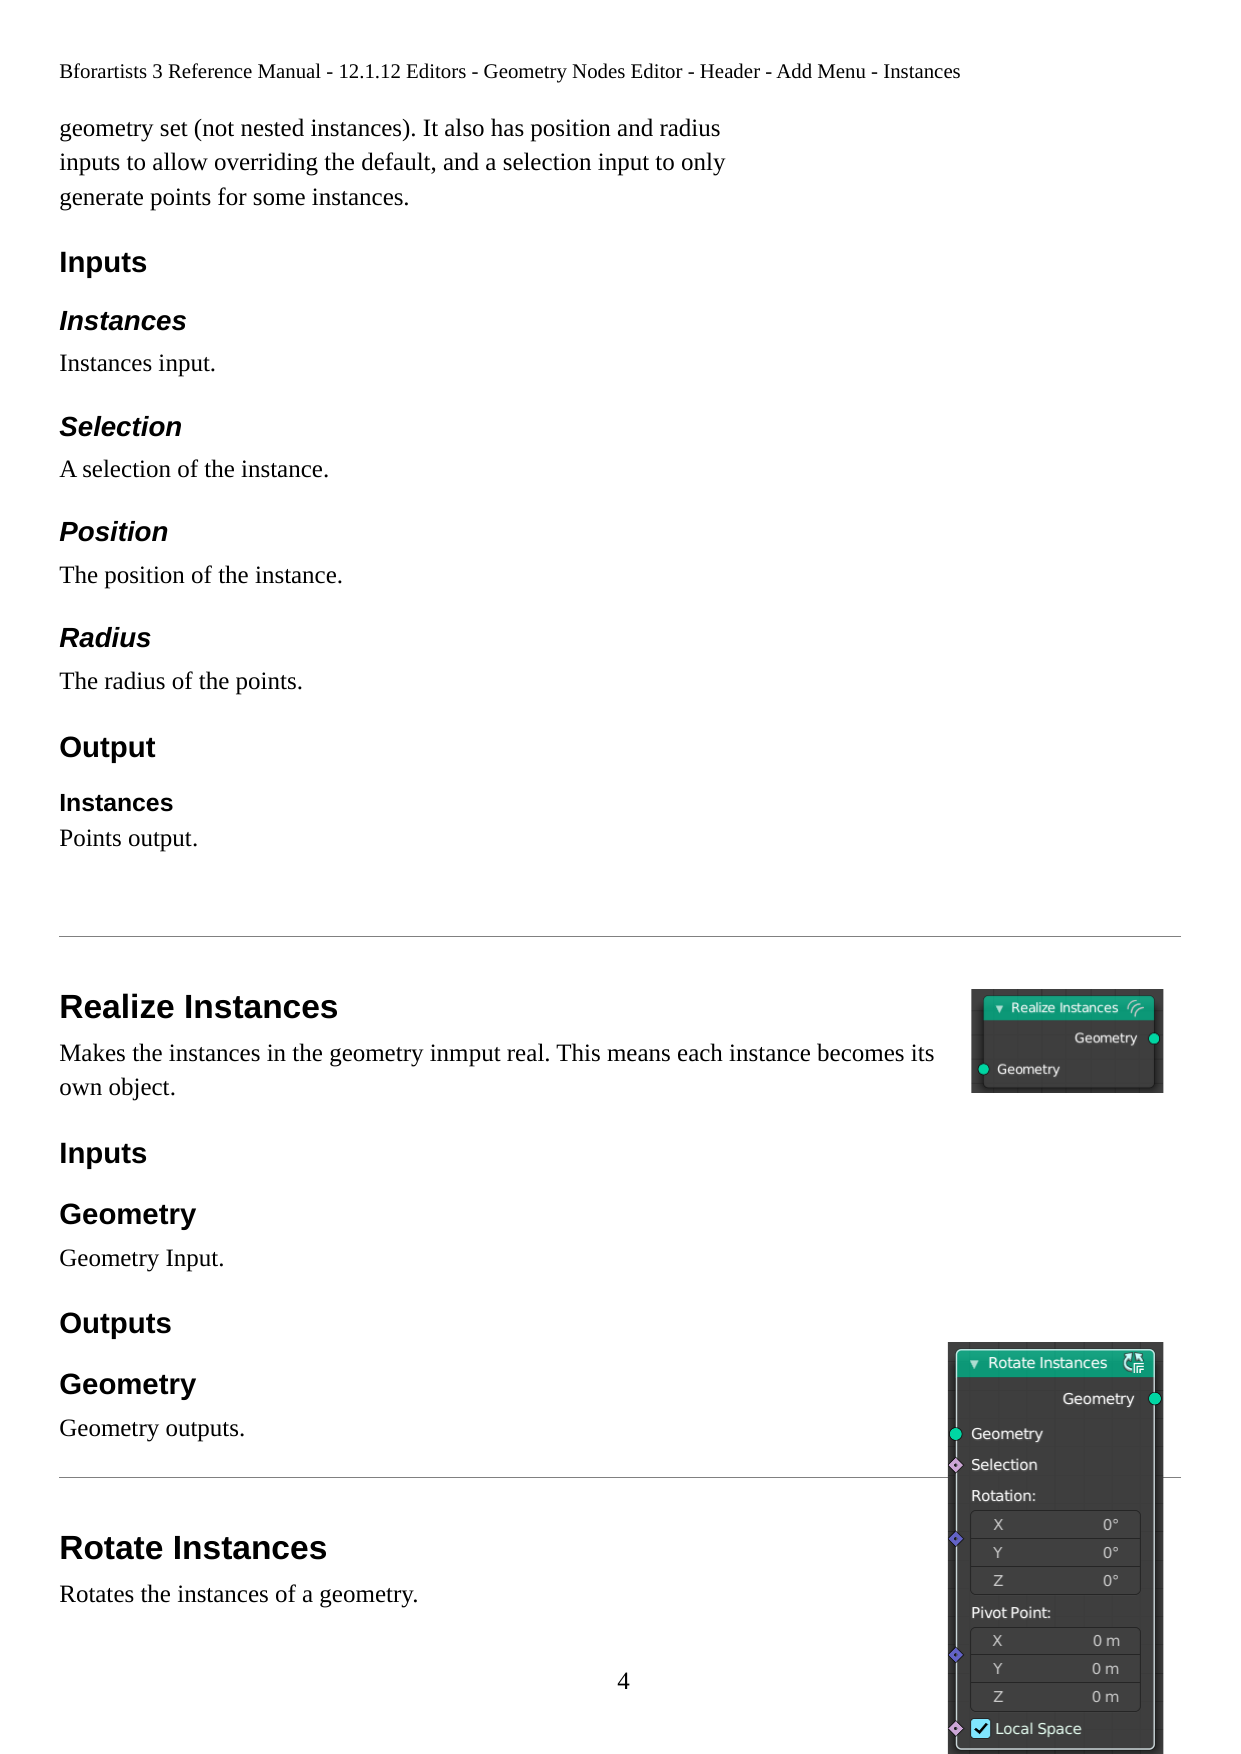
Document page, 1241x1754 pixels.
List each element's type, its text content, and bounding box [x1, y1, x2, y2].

text Geometry Input. [59, 1243, 1181, 1272]
picture [971, 989, 1164, 1093]
subtitle Realize Instances [59, 986, 1181, 1025]
text Points output. [59, 823, 1181, 852]
text Instances input. [59, 348, 1181, 377]
subtitle Output [59, 730, 1181, 763]
subtitle Inputs [59, 1136, 1181, 1169]
text The radius of the points. [59, 666, 1181, 695]
text Makes the instances in the geometry inmput real. This means each instance becomes its own object. [59, 1038, 1181, 1101]
subtitle Geometry [59, 1367, 947, 1401]
subtitle Rotate Instances [59, 1528, 947, 1566]
text A selection of the instance. [59, 454, 1181, 483]
text Geometry outputs. [59, 1413, 947, 1442]
subtitle Geometry [59, 1197, 1181, 1230]
text Rotates the instances of a geometry. [59, 1579, 947, 1607]
text geometry set (not nested instances). It also has position and radius inputs to allow overriding the default, and a selection input to only generate points for some instances. [59, 113, 1181, 210]
subtitle Instances [59, 788, 1181, 817]
subtitle Radius [59, 622, 1181, 654]
subtitle [1164, 1367, 1181, 1401]
subtitle Instances [59, 304, 1181, 336]
text The position of the instance. [59, 560, 1181, 589]
subtitle Selection [59, 410, 1181, 442]
subtitle Position [59, 516, 1181, 548]
subtitle Inputs [59, 245, 1181, 279]
subtitle Outputs [59, 1306, 1181, 1340]
picture [947, 1342, 1164, 1754]
subtitle [1164, 1528, 1181, 1566]
text [1164, 1413, 1181, 1442]
